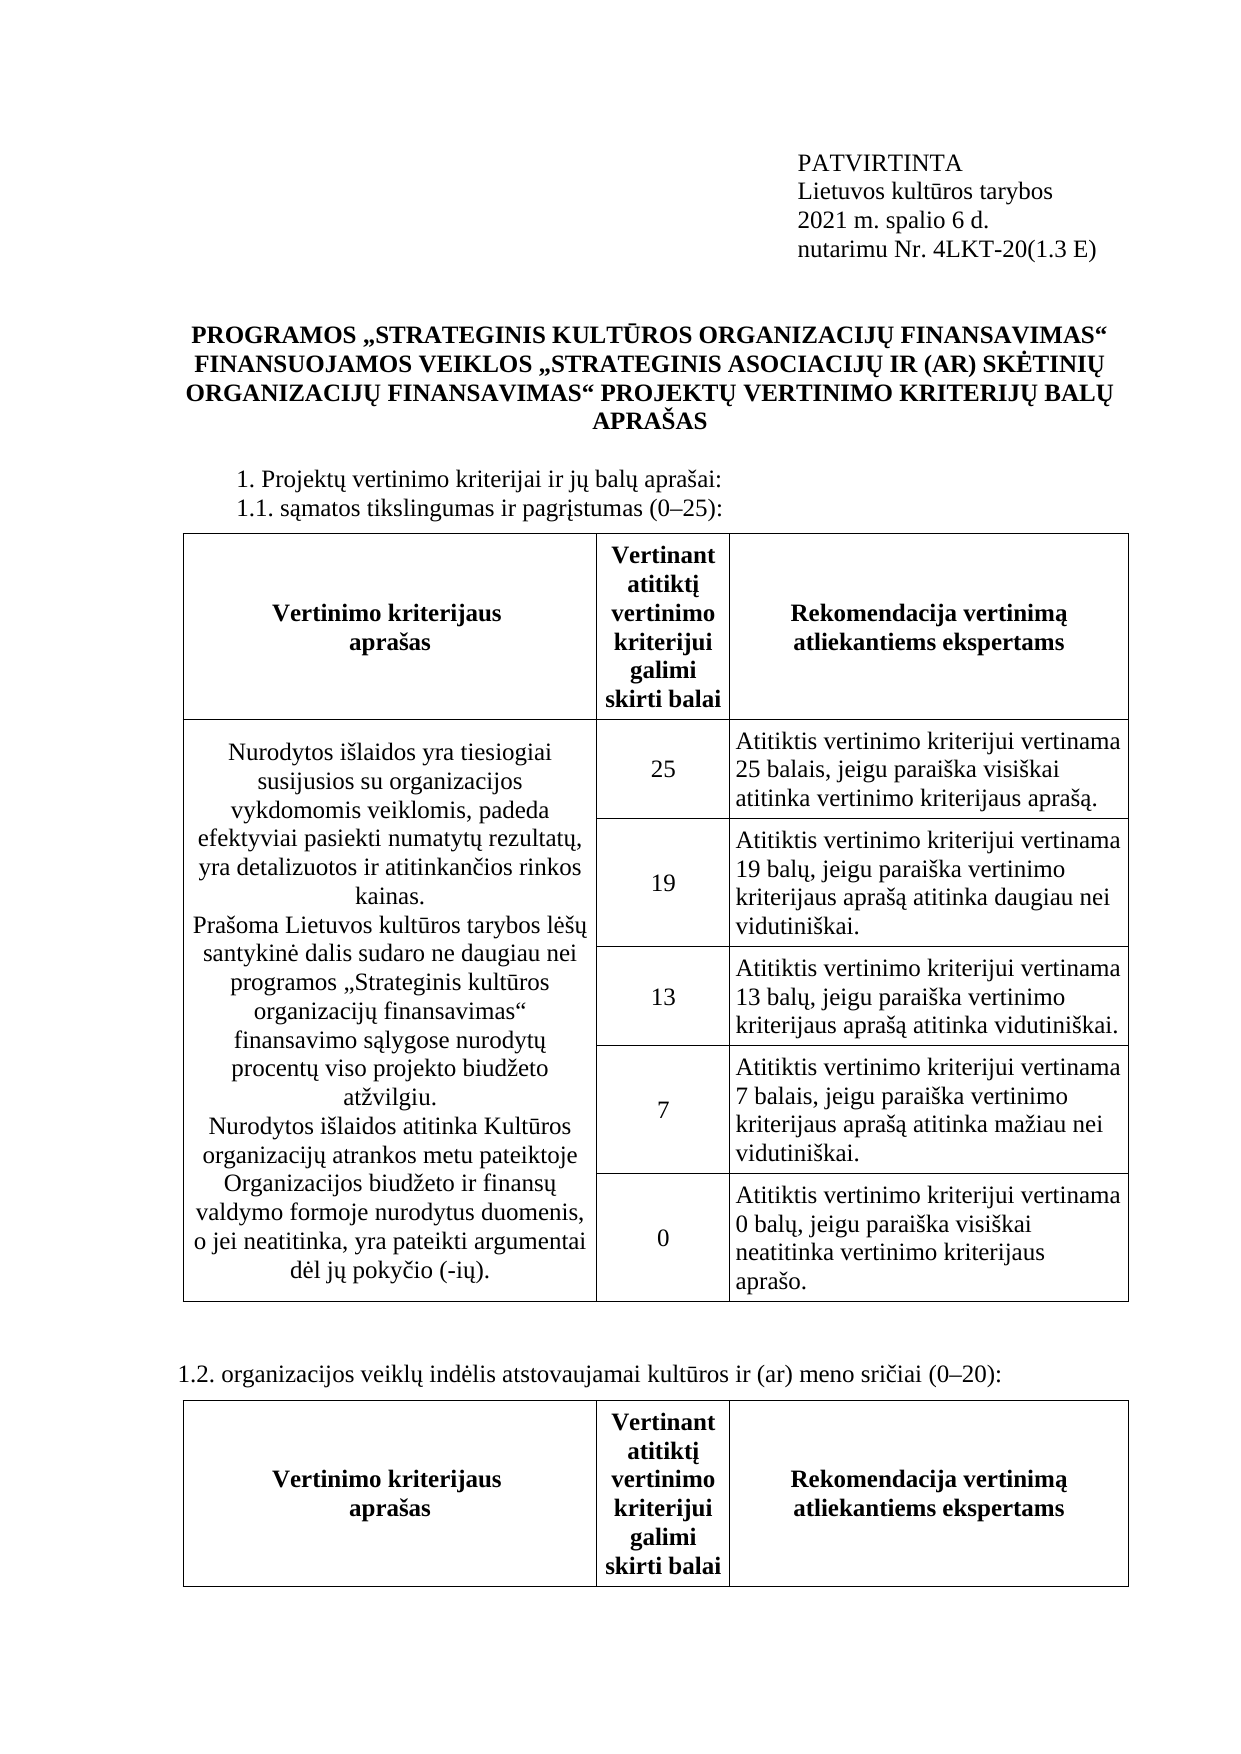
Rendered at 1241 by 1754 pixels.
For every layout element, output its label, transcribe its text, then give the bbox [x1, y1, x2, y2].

table_cell 7 [597, 1046, 729, 1173]
table_cell Atitiktis vertinimo kriterijui vertinama 13 balų, jeigu paraiška vertinimo kriterijaus aprašą atitinka vidutiniškai. [730, 947, 1128, 1045]
table_header Vertinant atitiktį vertinimo kriterijui galimi skirti balai [597, 1401, 729, 1586]
text PROGRAMOS „STRATEGINIS KULTŪROS ORGANIZACIJŲ FINANSAVIMAS“ FINANSUOJAMOS VEIKLOS „STRATEGINIS ASOCIACIJŲ IR (AR) SKĖTINIŲ ORGANIZACIJŲ FINANSAVIMAS“ PROJEKTŲ VERTINIMO KRITERIJŲ BALŲ APRAŠAS [177, 320, 1122, 435]
table_cell Atitiktis vertinimo kriterijui vertinama 0 balų, jeigu paraiška visiškai neatitinka vertinimo kriterijaus aprašo. [730, 1174, 1128, 1301]
table_cell 13 [597, 947, 729, 1045]
text nutarimu Nr. 4LKT-20(1.3 E) [797, 234, 1122, 263]
table_cell Atitiktis vertinimo kriterijui vertinama 7 balais, jeigu paraiška vertinimo kriterijaus aprašą atitinka mažiau nei vidutiniškai. [730, 1046, 1128, 1173]
table_header Vertinant atitiktį vertinimo kriterijui galimi skirti balai [597, 534, 729, 719]
table_cell Atitiktis vertinimo kriterijui vertinama 19 balų, jeigu paraiška vertinimo kriterijaus aprašą atitinka daugiau nei vidutiniškai. [730, 819, 1128, 946]
text 1.2. organizacijos veiklų indėlis atstovaujamai kultūros ir (ar) meno sričiai (0–20): [177, 1359, 1122, 1388]
text PATVIRTINTA [797, 148, 1122, 176]
table_header Vertinimo kriterijaus aprašas [184, 534, 596, 719]
table_cell 25 [597, 720, 729, 818]
text 2021 m. spalio 6 d. [797, 205, 1122, 234]
table_header Vertinimo kriterijaus aprašas [184, 1401, 596, 1586]
table_cell 19 [597, 819, 729, 946]
text 1. Projektų vertinimo kriterijai ir jų balų aprašai: [177, 464, 1122, 493]
text 1.1. sąmatos tikslingumas ir pagrįstumas (0–25): [177, 493, 1122, 521]
table_cell Atitiktis vertinimo kriterijui vertinama 25 balais, jeigu paraiška visiškai atitinka vertinimo kriterijaus aprašą. [730, 720, 1128, 818]
table_header Rekomendacija vertinimą atliekantiems ekspertams [730, 534, 1128, 719]
text Lietuvos kultūros tarybos [797, 176, 1122, 205]
table_header Rekomendacija vertinimą atliekantiems ekspertams [730, 1401, 1128, 1586]
table_cell Nurodytos išlaidos yra tiesiogiai susijusios su organizacijos vykdomomis veiklomis, padeda efektyviai pasiekti numatytų rezultatų, yra detalizuotos ir atitinkančios rinkos kainas. Prašoma Lietuvos kultūros tarybos lėšų santykinė dalis sudaro ne daugiau nei programos „Strateginis kultūros organizacijų finansavimas“ finansavimo sąlygose nurodytų procentų viso projekto biudžeto atžvilgiu. Nurodytos išlaidos atitinka Kultūros organizacijų atrankos metu pateiktoje Organizacijos biudžeto ir finansų valdymo formoje nurodytus duomenis, o jei neatitinka, yra pateikti argumentai dėl jų pokyčio (-ių). [184, 720, 596, 1301]
table_cell 0 [597, 1174, 729, 1301]
